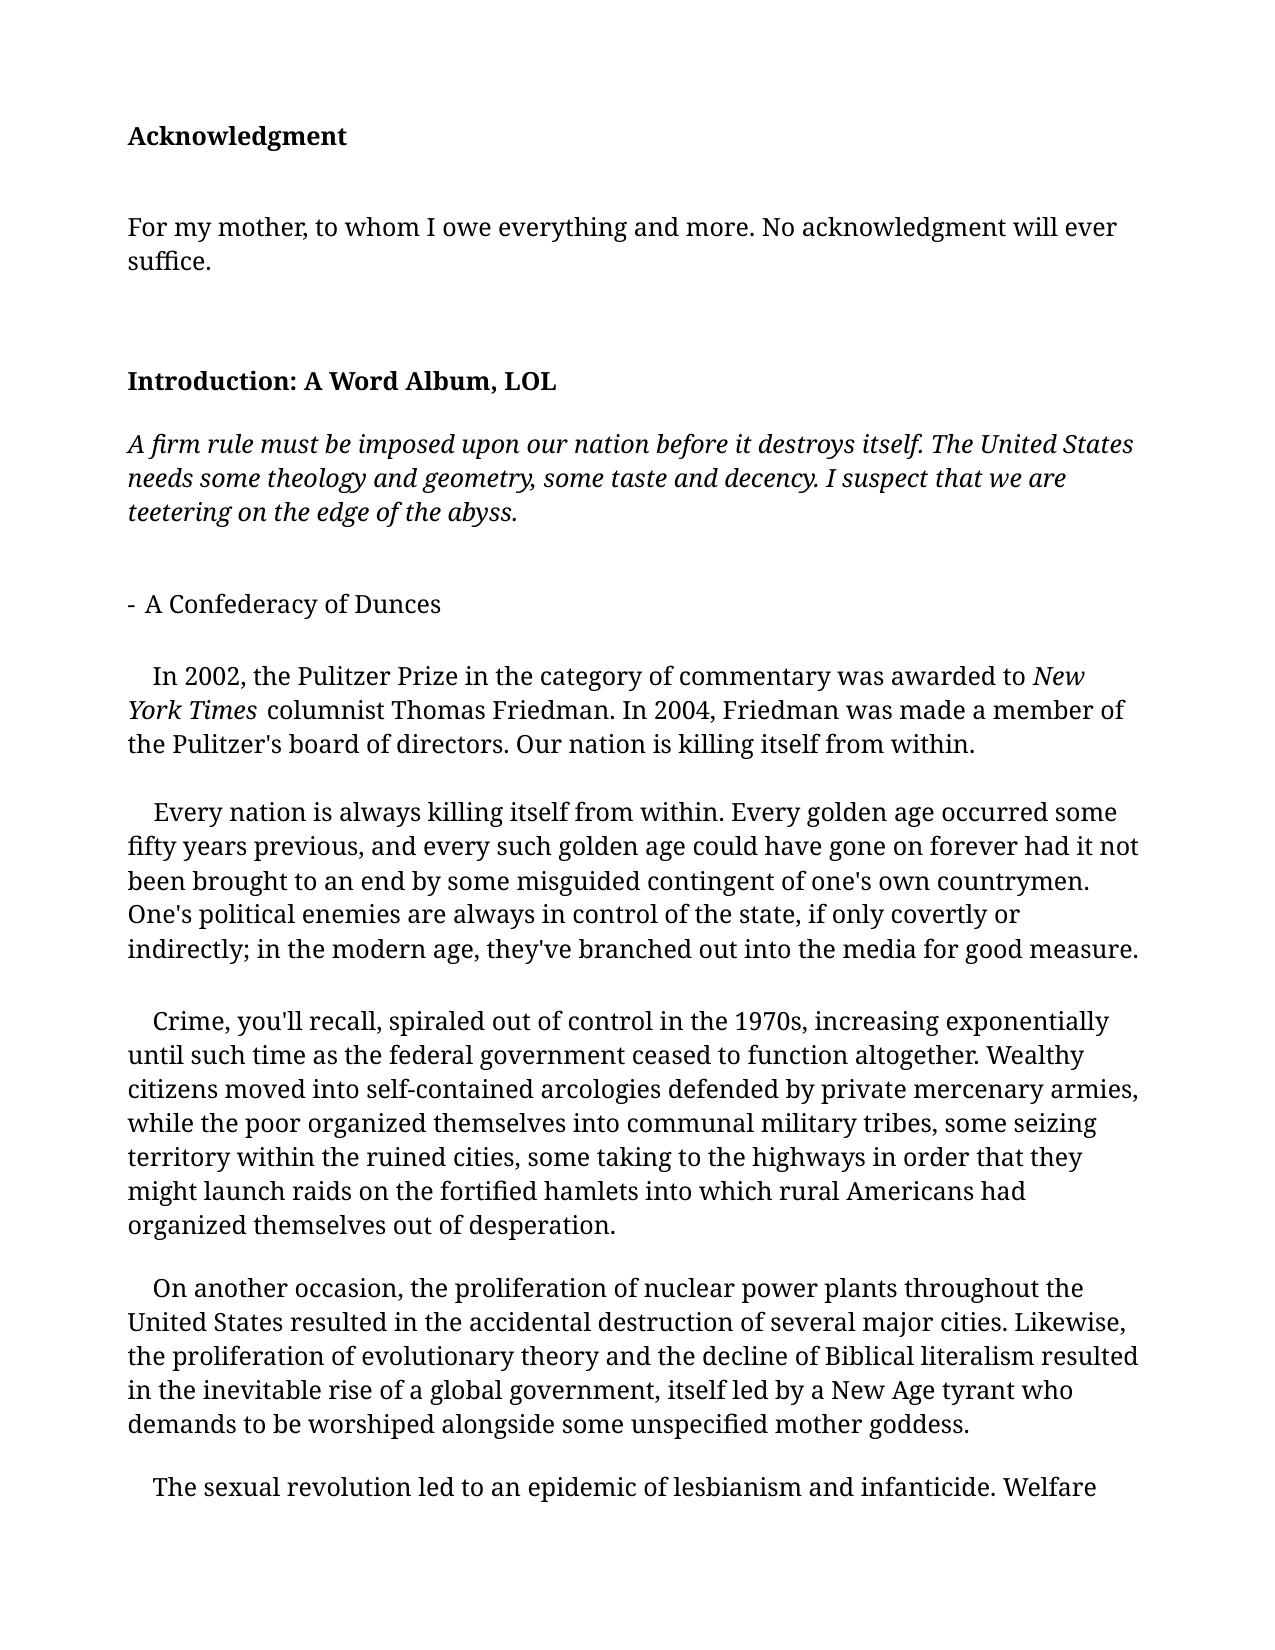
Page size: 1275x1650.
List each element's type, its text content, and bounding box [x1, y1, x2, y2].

text Acknowledgment [127, 118, 1147, 152]
text The sexual revolution led to an epidemic of lesbianism and infanticide. Welfare [127, 1470, 1147, 1504]
text On another occasion, the proliferation of nuclear power plants throughout the United States resulted in the accidental destruction of several major cities. Likewise, the proliferation of evolutionary theory and the decline of Biblical literalism resulted in the inevitable rise of a global government, itself led by a New Age tyrant who demands to be worshiped alongside some unspecified mother goddess. [127, 1271, 1147, 1441]
text Introduction: A Word Album, LOL [127, 364, 1147, 398]
text Crime, you'll recall, spiraled out of control in the 1970s, increasing exponentially until such time as the federal government ceased to function altogether. Wealthy citizens moved into self-contained arcologies defended by private mercenary armies, while the poor organized themselves into communal military tribes, some seizing territory within the ruined cities, some taking to the highways in order that they might launch raids on the fortified hamlets into which rural Americans had organized themselves out of desperation. [127, 1003, 1147, 1242]
text In 2002, the Pulitzer Prize in the category of commentary was awarded to New York Times columnist Thomas Friedman. In 2004, Friedman was made a member of the Pulitzer's board of directors. Our nation is killing itself from within. Every nation is always killing itself from within. Every golden age occurred some fifty years previous, and every such golden age could have gone on forever had it not been brought to an end by some misguided contingent of one's own countrymen. One's political enemies are always in control of the state, if only covertly or indirectly; in the modern age, they've branched out into the media for good measure. [127, 659, 1147, 965]
text For my mother, to whom I owe everything and more. No acknowledgment will ever suffice. [127, 210, 1147, 278]
text A firm rule must be imposed upon our nation before it destroys itself. The United States needs some theology and geometry, some taste and decency. I suspect that we are teetering on the edge of the abyss. [127, 427, 1147, 529]
text - A Confederacy of Dunces [127, 558, 1147, 621]
